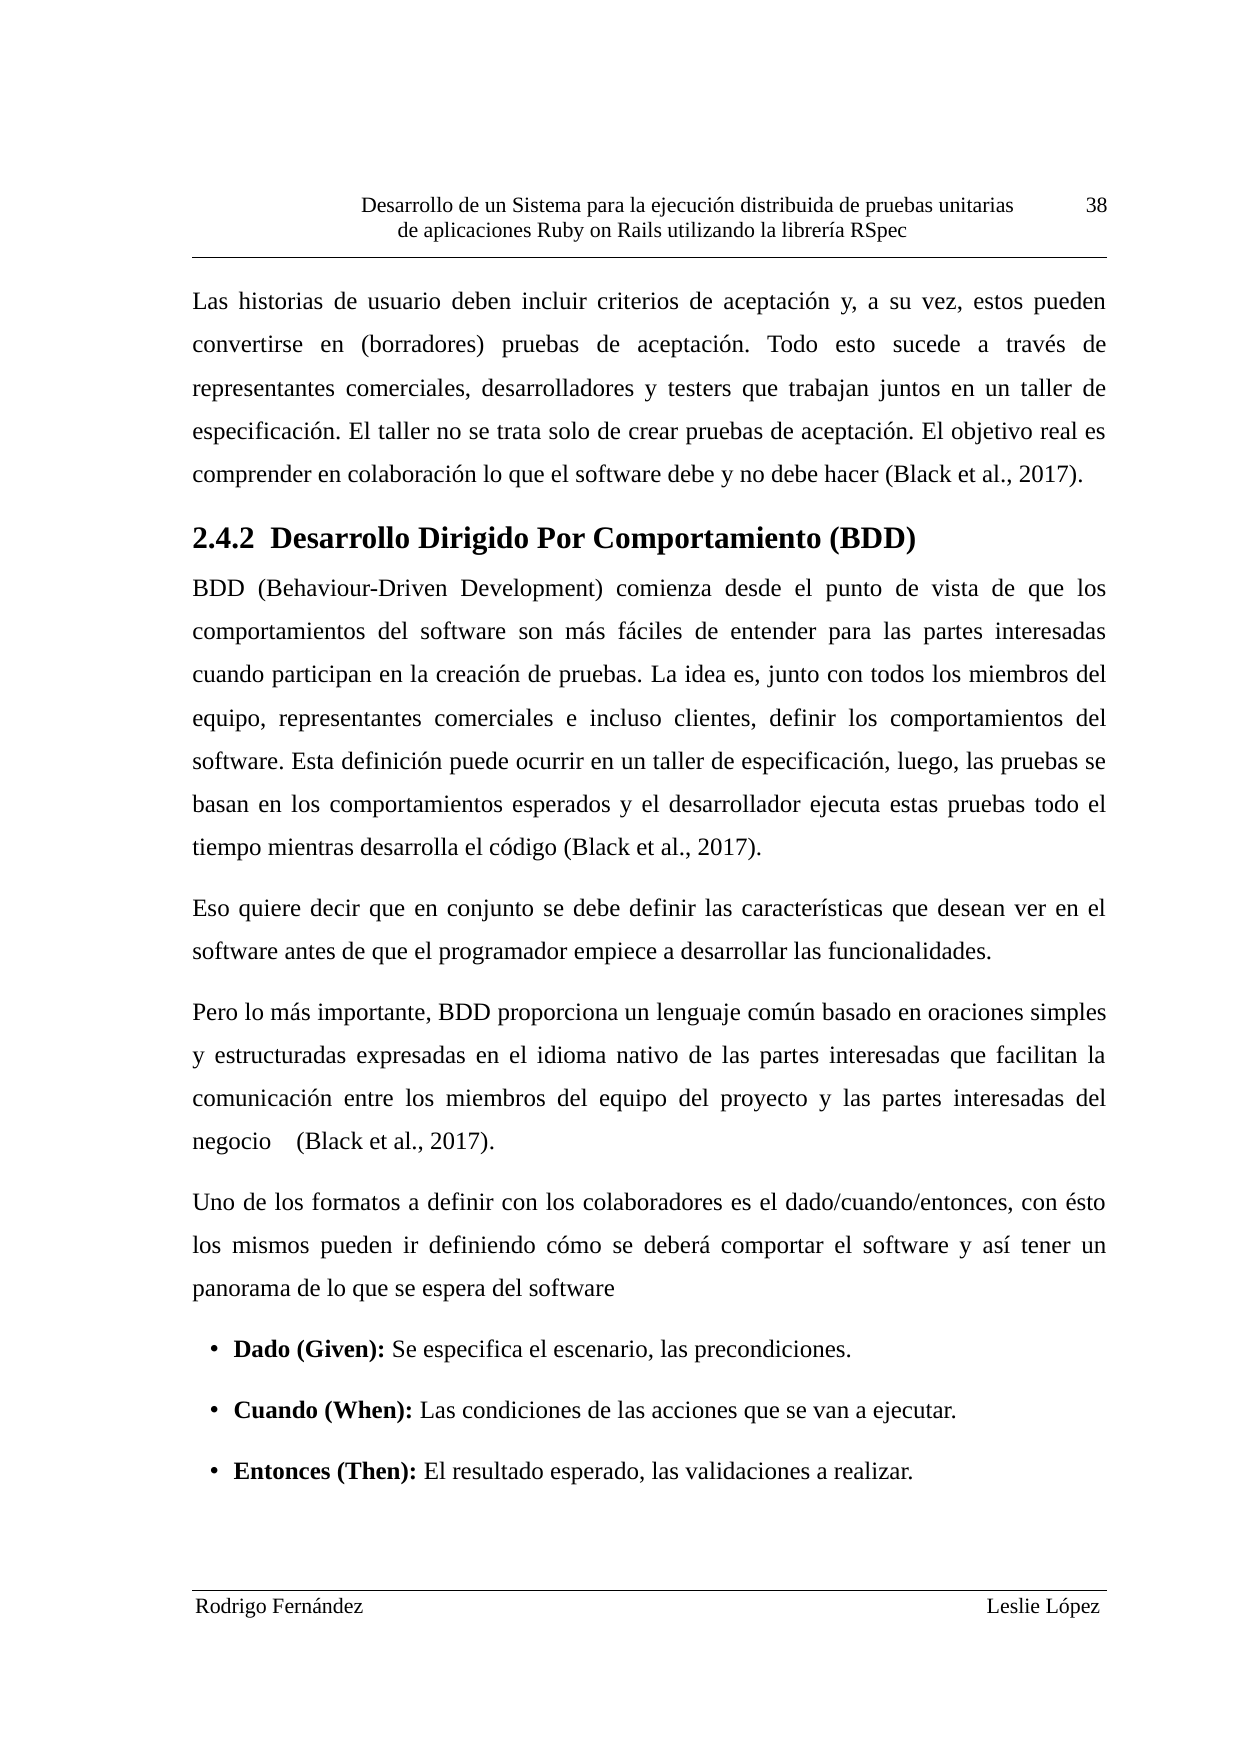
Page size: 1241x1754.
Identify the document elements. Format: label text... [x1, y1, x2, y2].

list Dado (Given): Se especifica el escenario, las precondiciones. [210, 1334, 1107, 1363]
text Eso quiere decir que en conjunto se debe definir las características que desean ver en el software antes de que el programador empiece a desarrollar las funcionalidades. [192, 893, 1107, 965]
text Pero lo más importante, BDD proporciona un lenguaje común basado en oraciones simples y estructuradas expresadas en el idioma nativo de las partes interesadas que facilitan la comunicación entre los miembros del equipo del proyecto y las partes interesadas del negocio (Black et al., 2017)⁠. [192, 997, 1107, 1155]
list Cuando (When): Las condiciones de las acciones que se van a ejecutar. [210, 1395, 1107, 1424]
subtitle Desarrollo dirigido por comportamiento (BDD) [192, 520, 1107, 556]
list Entonces (Then): El resultado esperado, las validaciones a realizar. [210, 1456, 1107, 1484]
text Las historias de usuario deben incluir criterios de aceptación y, a su vez, estos pueden convertirse en (borradores) pruebas de aceptación. Todo esto sucede a través de representantes comerciales, desarrolladores y testers que trabajan juntos en un taller de especificación. El taller no se trata solo de crear pruebas de aceptación. El objetivo real es comprender en colaboración lo que el software debe y no debe hacer (Black et al., 2017)⁠. [192, 286, 1107, 488]
text BDD (Behaviour-Driven Development) comienza desde el punto de vista de que los comportamientos del software son más fáciles de entender para las partes interesadas cuando participan en la creación de pruebas. La idea es, junto con todos los miembros del equipo, representantes comerciales e incluso clientes, definir los comportamientos del software. Esta definición puede ocurrir en un taller de especificación, luego, las pruebas se basan en los comportamientos esperados y el desarrollador ejecuta estas pruebas todo el tiempo mientras desarrolla el código (Black et al., 2017)⁠. [192, 573, 1107, 861]
text Uno de los formatos a definir con los colaboradores es el dado/cuando/entonces, con ésto los mismos pueden ir definiendo cómo se deberá comportar el software y así tener un panorama de lo que se espera del software [192, 1187, 1107, 1302]
